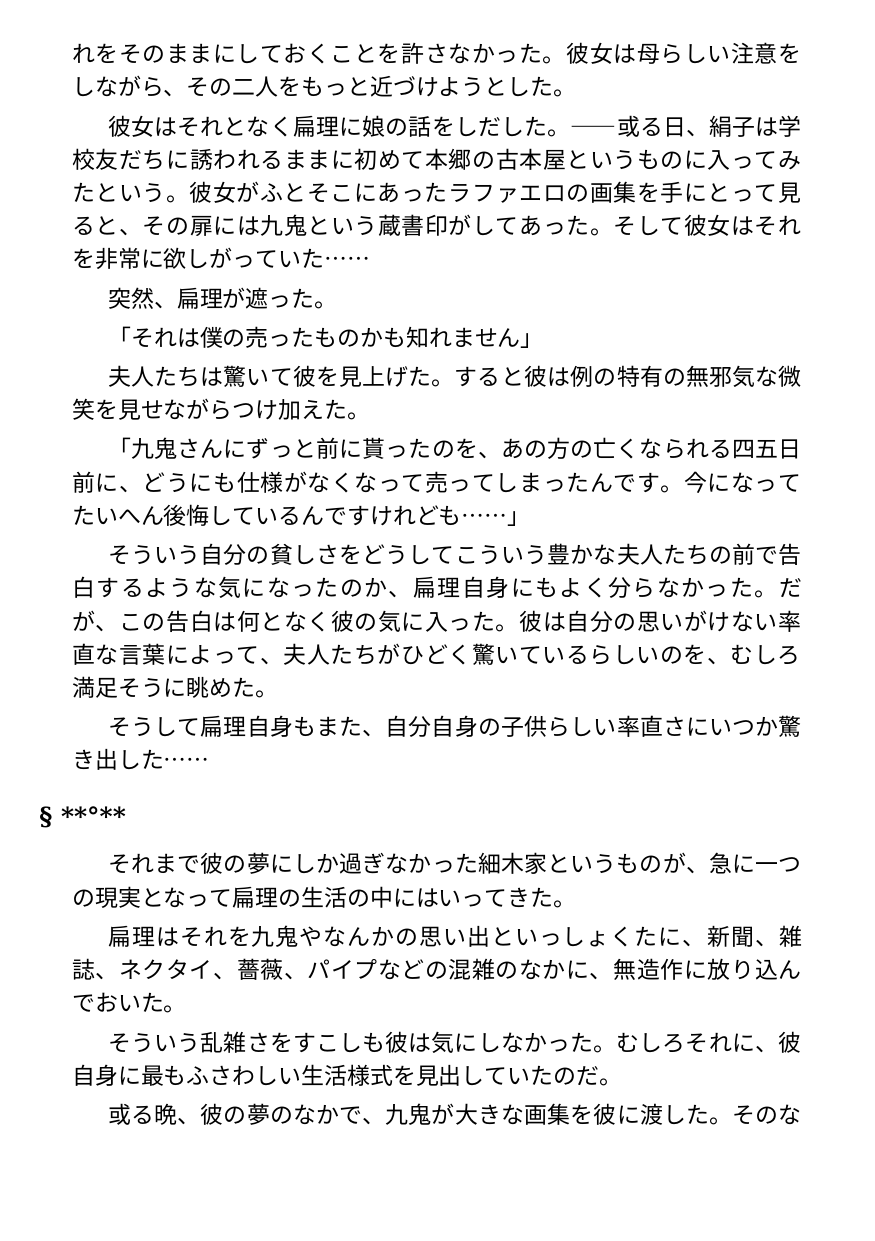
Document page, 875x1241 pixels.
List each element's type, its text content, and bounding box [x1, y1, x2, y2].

text そういう自分の貧しさをどうしてこういう豊かな夫人たちの前で告白するような気になったのか、扁理自身にもよく分らなかった。だが、この告白は何となく彼の気に入った。彼は自分の思いがけない率直な言葉によって、夫人たちがひどく驚いているらしいのを、むしろ満足そうに眺めた。 [72, 537, 802, 703]
text 「それは僕の売ったものかも知れません」 [72, 320, 802, 353]
text 突然、扁理が遮った。 [72, 281, 802, 314]
text 或る晩、彼の夢のなかで、九鬼が大きな画集を彼に渡した。そのな [72, 1097, 802, 1130]
text そういう乱雑さをすこしも彼は気にしなかった。むしろそれに、彼自身に最もふさわしい生活様式を見出していたのだ。 [72, 1024, 802, 1091]
text 彼女はそれとなく扁理に娘の話をしだした。――或る日、絹子は学校友だちに誘われるままに初めて本郷の古本屋というものに入ってみたという。彼女がふとそこにあったラファエロの画集を手にとって見ると、その扉には九鬼という蔵書印がしてあった。そして彼女はそれを非常に欲しがっていた…… [72, 108, 802, 274]
text れをそのままにしておくことを許さなかった。彼女は母らしい注意をしながら、その二人をもっと近づけようとした。 [72, 36, 802, 102]
text そうして扁理自身もまた、自分自身の子供らしい率直さにいつか驚き出した…… [72, 709, 802, 775]
text それまで彼の夢にしか過ぎなかった細木家というものが、急に一つの現実となって扁理の生活の中にはいってきた。 [72, 846, 802, 913]
text 夫人たちは驚いて彼を見上げた。すると彼は例の特有の無邪気な微笑を見せながらつけ加えた。 [72, 359, 802, 425]
text 扁理はそれを九鬼やなんかの思い出といっしょくたに、新聞、雑誌、ネクタイ、薔薇、パイプなどの混雑のなかに、無造作に放り込んでおいた。 [72, 919, 802, 1018]
subtitle § **°** [36, 799, 838, 834]
text 「九鬼さんにずっと前に貰ったのを、あの方の亡くなられる四五日前に、どうにも仕様がなくなって売ってしまったんです。今になってたいへん後悔しているんですけれども……」 [72, 431, 802, 531]
